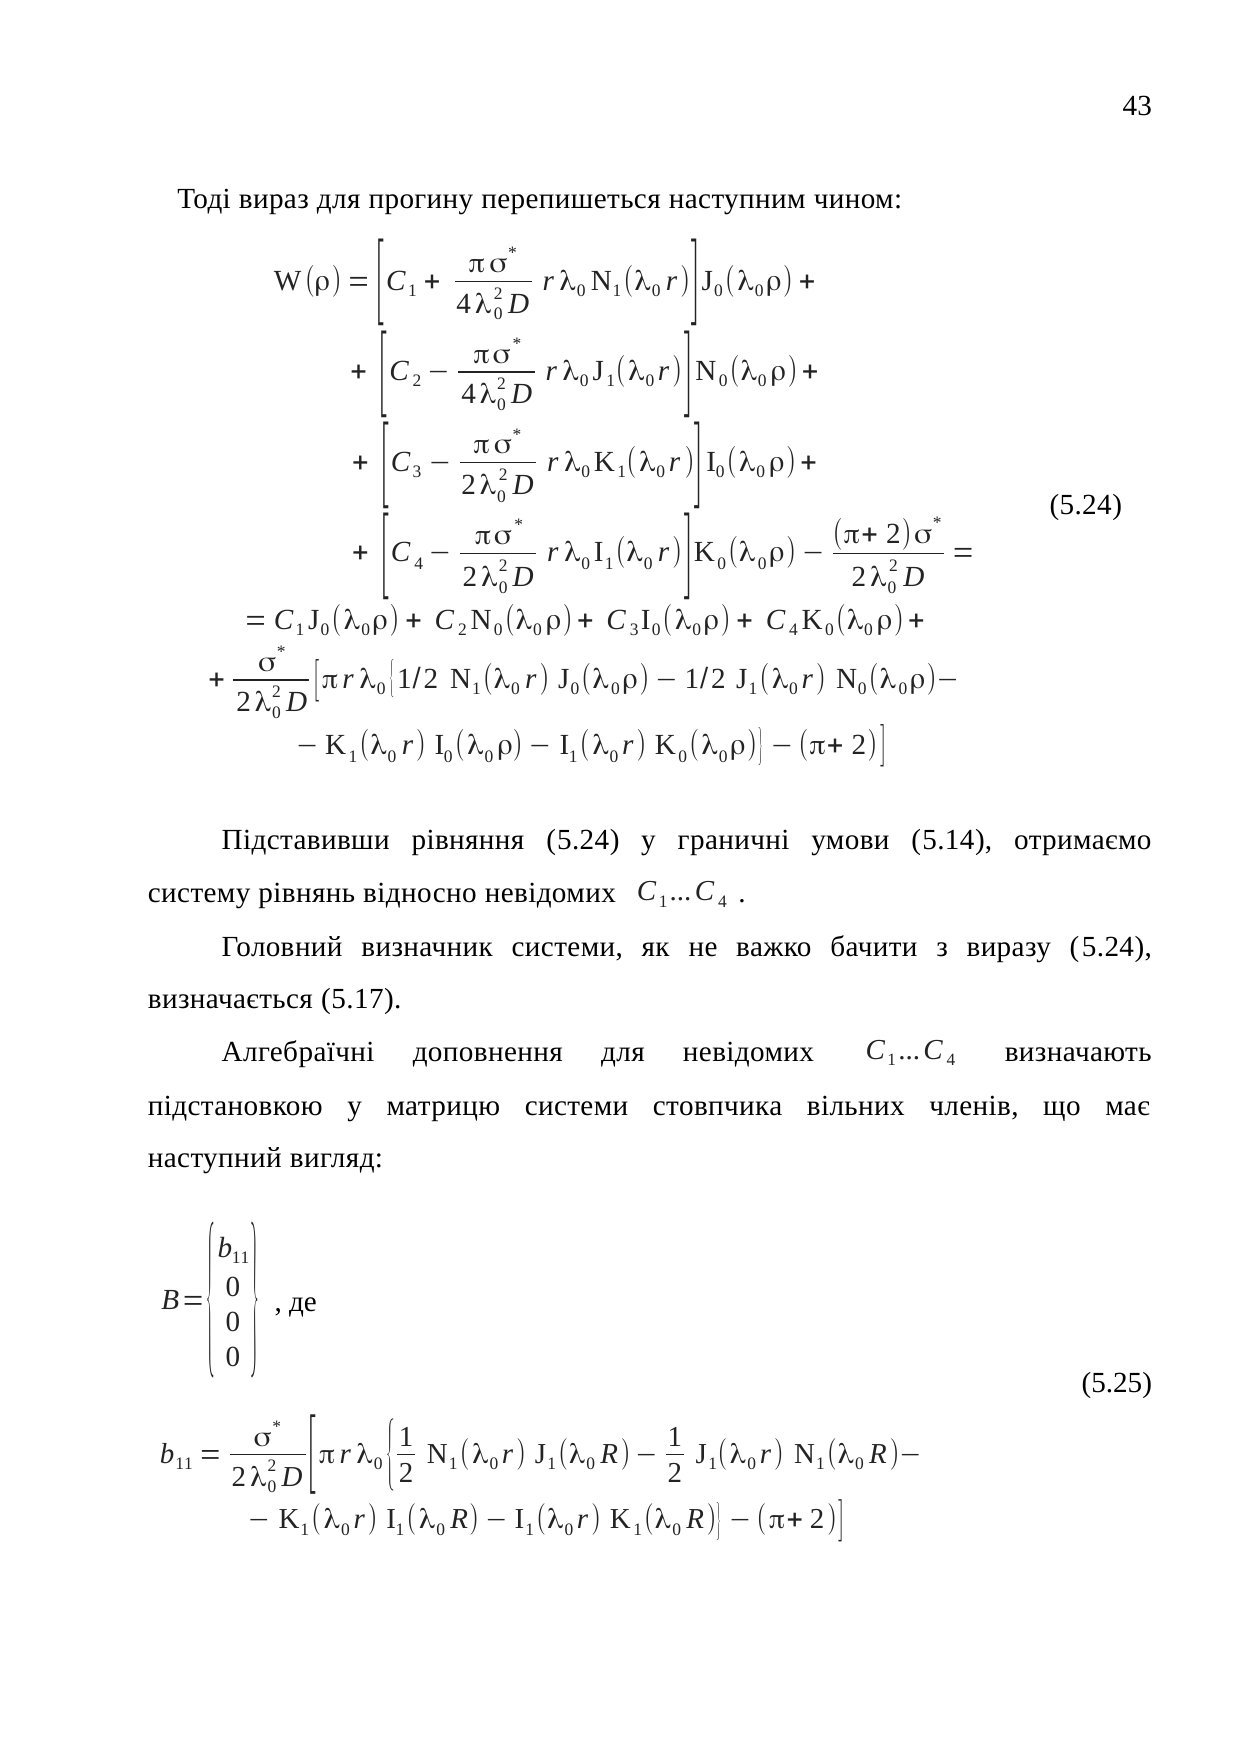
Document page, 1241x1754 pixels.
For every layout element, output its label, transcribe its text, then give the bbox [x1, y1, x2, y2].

text Головний визначник системи, як не важко бачити з виразу (4.24), визначається (4.17). [148, 929, 1152, 1014]
text Тоді вираз для прогину перепишеться наступним чином: [148, 153, 1152, 209]
text Алгебраїчні доповнення для невідомих визначають підстановкою у матрицю системи стовпчика вільних членів, що має наступний вигляд: [148, 1033, 1152, 1173]
text (4.24) [148, 209, 1152, 798]
table_header , де [148, 1192, 1039, 1573]
text Підставивши рівняння (4.24) у граничні умови (4.14), отримаємо систему рівнянь відносно невідомих . [148, 822, 1152, 911]
table_header (4.25) [1040, 1192, 1152, 1573]
